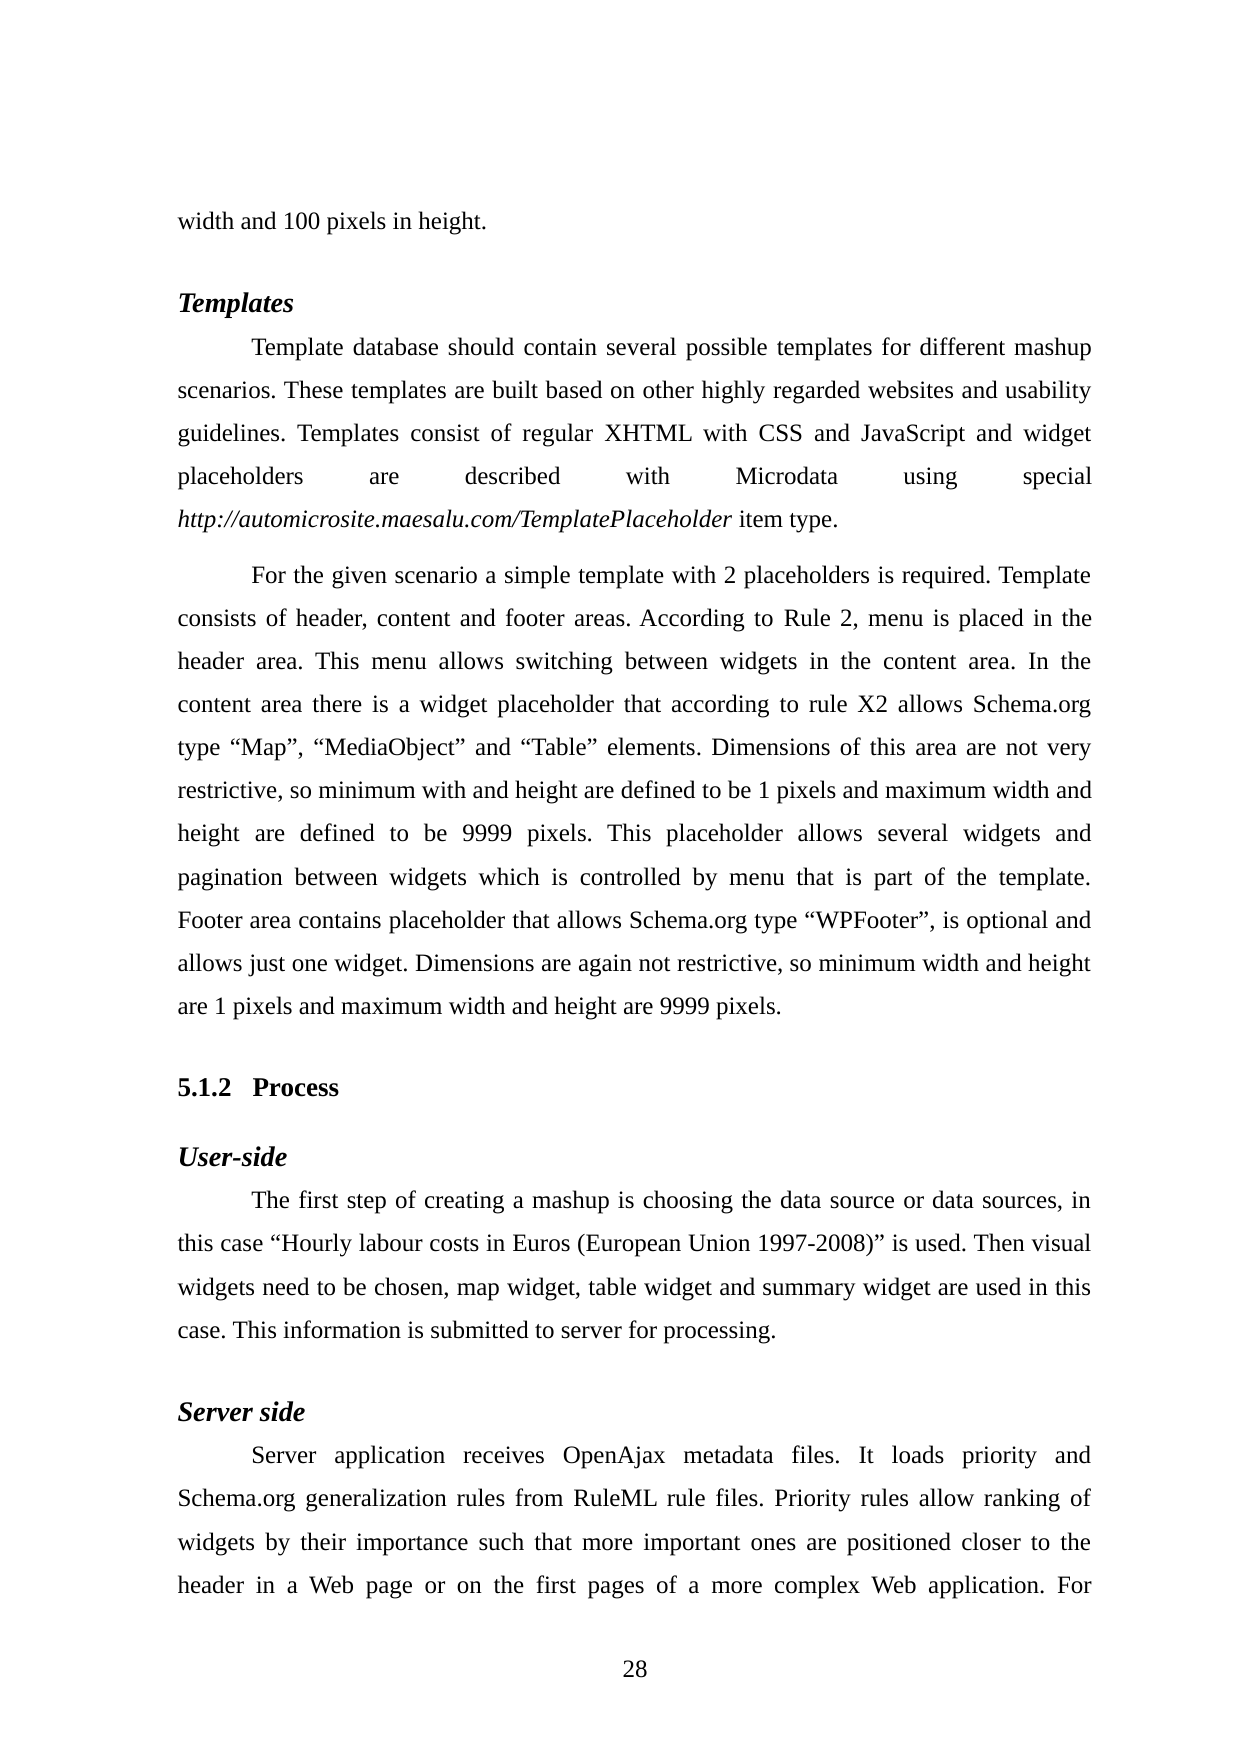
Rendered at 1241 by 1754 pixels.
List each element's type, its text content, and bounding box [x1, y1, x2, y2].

subtitle User-side [177, 1140, 1093, 1173]
text For the given scenario a simple template with 2 placeholders is required. Template consists of header, content and footer areas. According to Rule 2, menu is placed in the header area. This menu allows switching between widgets in the content area. In the content area there is a widget placeholder that according to rule X2 allows Schema.org type “Map”, “MediaObject” and “Table” elements. Dimensions of this area are not very restrictive, so minimum with and height are defined to be 1 pixels and maximum width and height are defined to be 9999 pixels. This placeholder allows several widgets and pagination between widgets which is controlled by menu that is part of the template. Footer area contains placeholder that allows Schema.org type “WPFooter”, is optional and allows just one widget. Dimensions are again not restrictive, so minimum width and height are 1 pixels and maximum width and height are 9999 pixels. [177, 560, 1093, 1020]
subtitle Server side [177, 1395, 1093, 1428]
subtitle Templates [177, 286, 1093, 319]
subtitle Process [177, 1072, 1093, 1103]
text Server application receives OpenAjax metadata files. It loads priority and Schema.org generalization rules from RuleML rule files. Priority rules allow ranking of widgets by their importance such that more important ones are positioned closer to the header in a Web page or on the first pages of a more complex Web application. For [177, 1440, 1093, 1598]
text width and 100 pixels in height. [177, 206, 1093, 234]
text Template database should contain several possible templates for different mashup scenarios. These templates are built based on other highly regarded websites and usability guidelines. Templates consist of regular XHTML with CSS and JavaScript and widget placeholders are described with Microdata using special http://automicrosite.maesalu.com/TemplatePlaceholder item type. [177, 332, 1093, 533]
text The first step of creating a mashup is choosing the data source or data sources, in this case “Hourly labour costs in Euros (European Union 1997-2008)” is used. Then visual widgets need to be chosen, map widget, table widget and summary widget are used in this case. This information is submitted to server for processing. [177, 1185, 1093, 1343]
